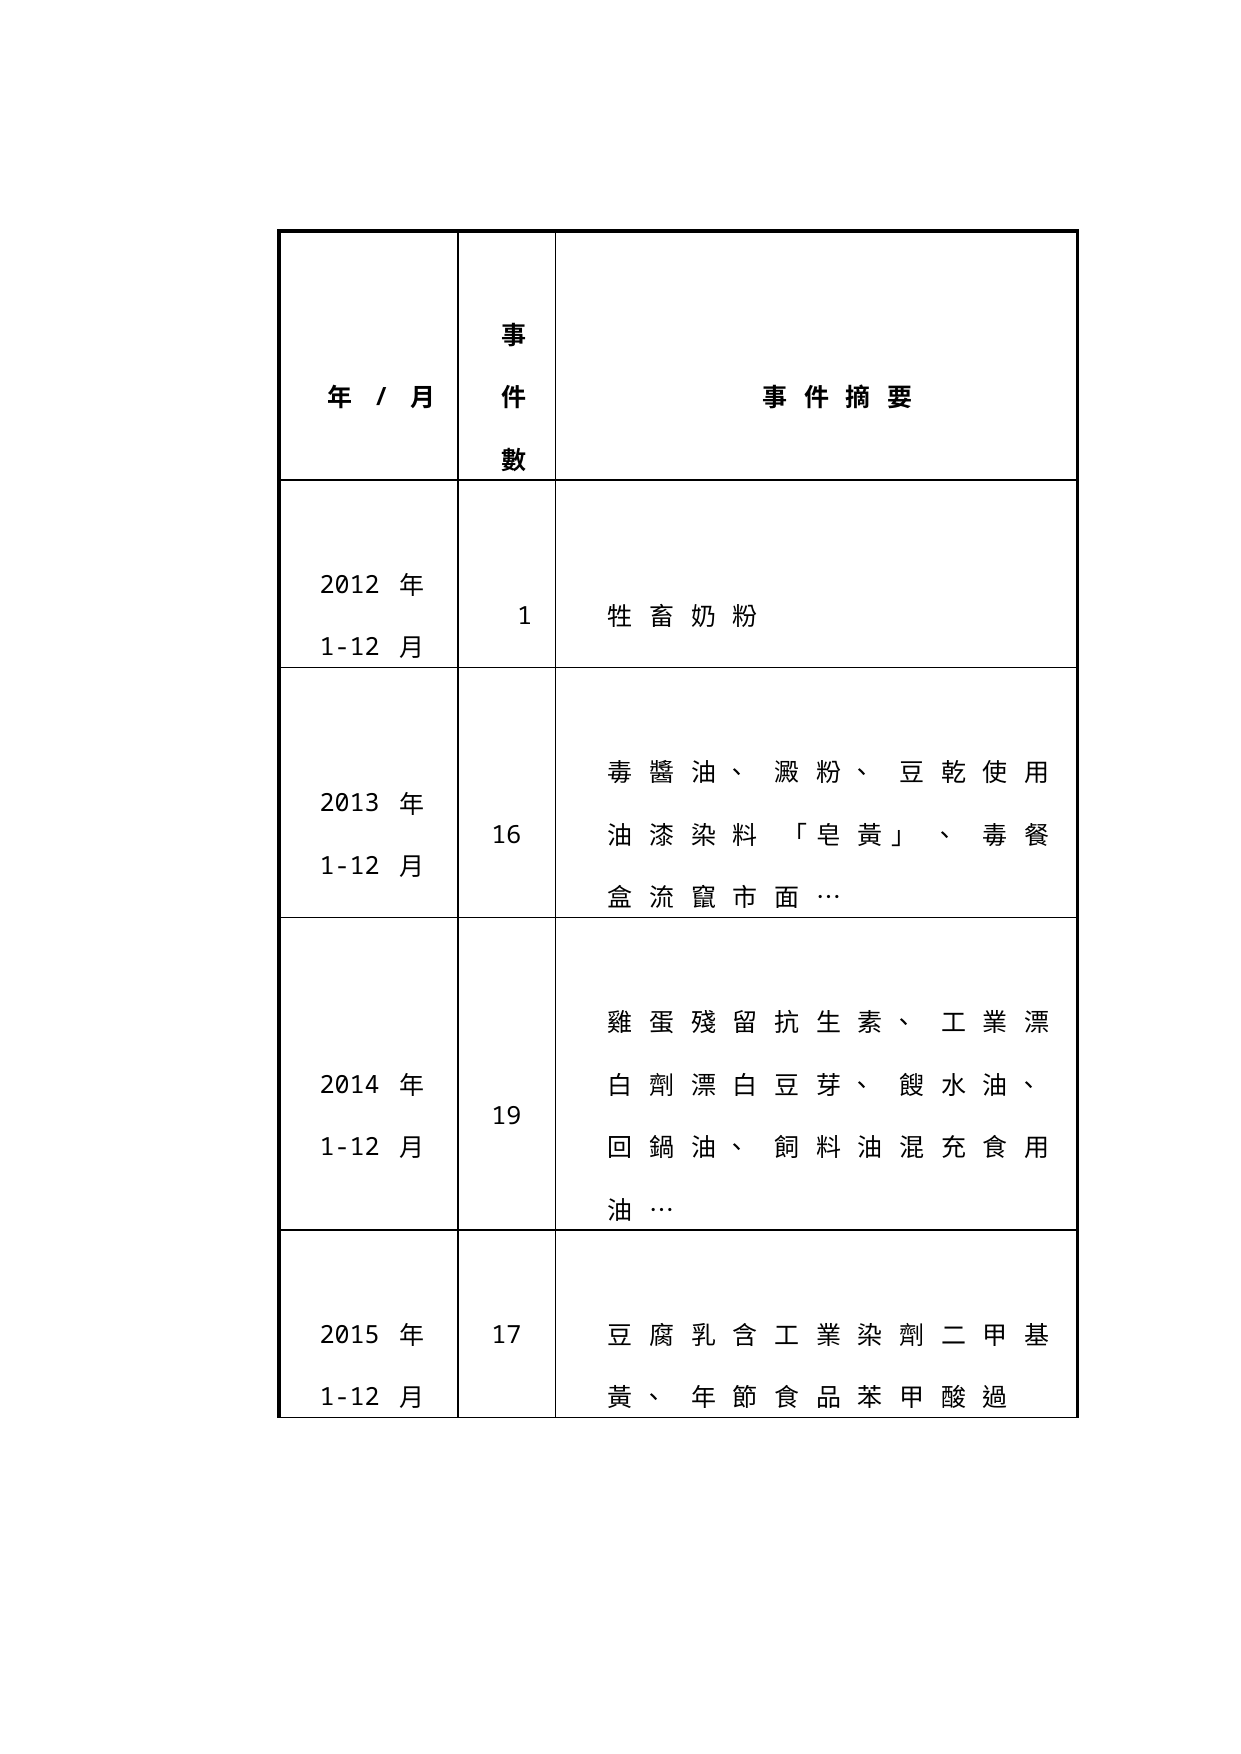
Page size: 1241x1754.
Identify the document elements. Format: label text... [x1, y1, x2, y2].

table_cell 牲畜奶粉 [556, 481, 1076, 667]
table_cell 1 [459, 481, 555, 667]
table_cell 2015年1-12月 [281, 1231, 457, 1417]
table_cell 17 [459, 1231, 555, 1417]
table_cell 毒醬油、澱粉、豆乾使用油漆染料「皂黃」、毒餐盒流竄市面… [556, 668, 1076, 917]
table_cell 豆腐乳含工業染劑二甲基黃、年節食品苯甲酸過 [556, 1231, 1076, 1417]
table_header 事件摘要 [556, 233, 1076, 479]
table_header 年/月 [281, 233, 457, 479]
table_cell 2012年1-12月 [281, 481, 457, 667]
table_header 事件數 [459, 233, 555, 479]
table_cell 2014年1-12月 [281, 918, 457, 1229]
table_cell 雞蛋殘留抗生素、工業漂白劑漂白豆芽、餿水油、回鍋油、飼料油混充食用油… [556, 918, 1076, 1229]
table_cell 19 [459, 918, 555, 1229]
table_cell 16 [459, 668, 555, 917]
table_cell 2013年1-12月 [281, 668, 457, 917]
